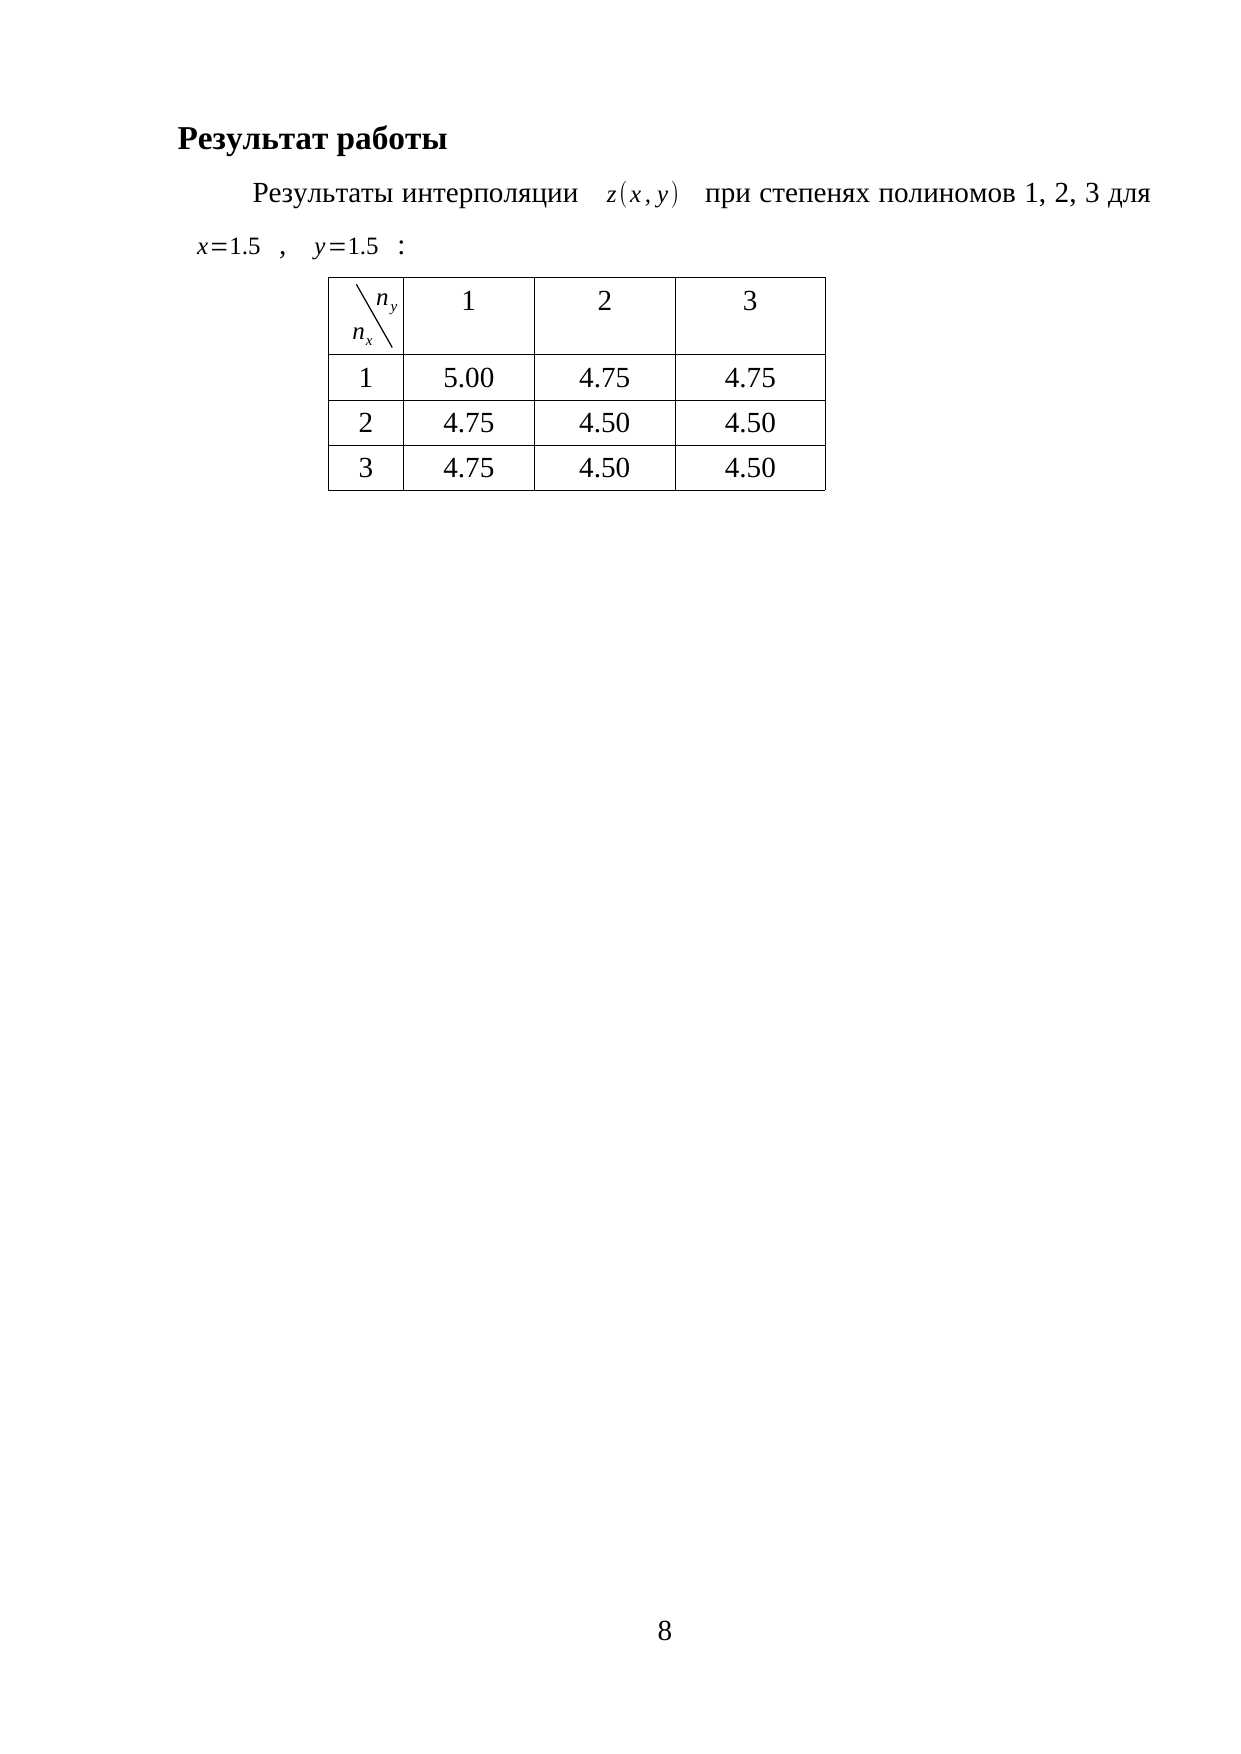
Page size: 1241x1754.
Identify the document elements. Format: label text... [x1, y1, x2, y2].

table_cell 4.50 [676, 446, 825, 490]
table_cell 4.75 [676, 355, 825, 399]
table_cell 4.75 [535, 355, 675, 399]
table_cell 4.50 [535, 446, 675, 490]
table_cell 1 [329, 355, 403, 399]
table_header 3 [676, 278, 825, 354]
subtitle Результат работы [177, 118, 1152, 156]
table_header [329, 278, 403, 354]
table_cell 4.50 [676, 401, 825, 444]
table_cell 3 [329, 446, 403, 490]
table_cell 5.00 [404, 355, 534, 399]
table_cell 4.50 [535, 401, 675, 444]
table_cell 4.75 [404, 401, 534, 444]
table_header 2 [535, 278, 675, 354]
table_cell 2 [329, 401, 403, 444]
table_header 1 [404, 278, 534, 354]
text Результаты интерполяции при степенях полиномов 1, 2, 3 для , : [177, 176, 1152, 260]
table_cell 4.75 [404, 446, 534, 490]
